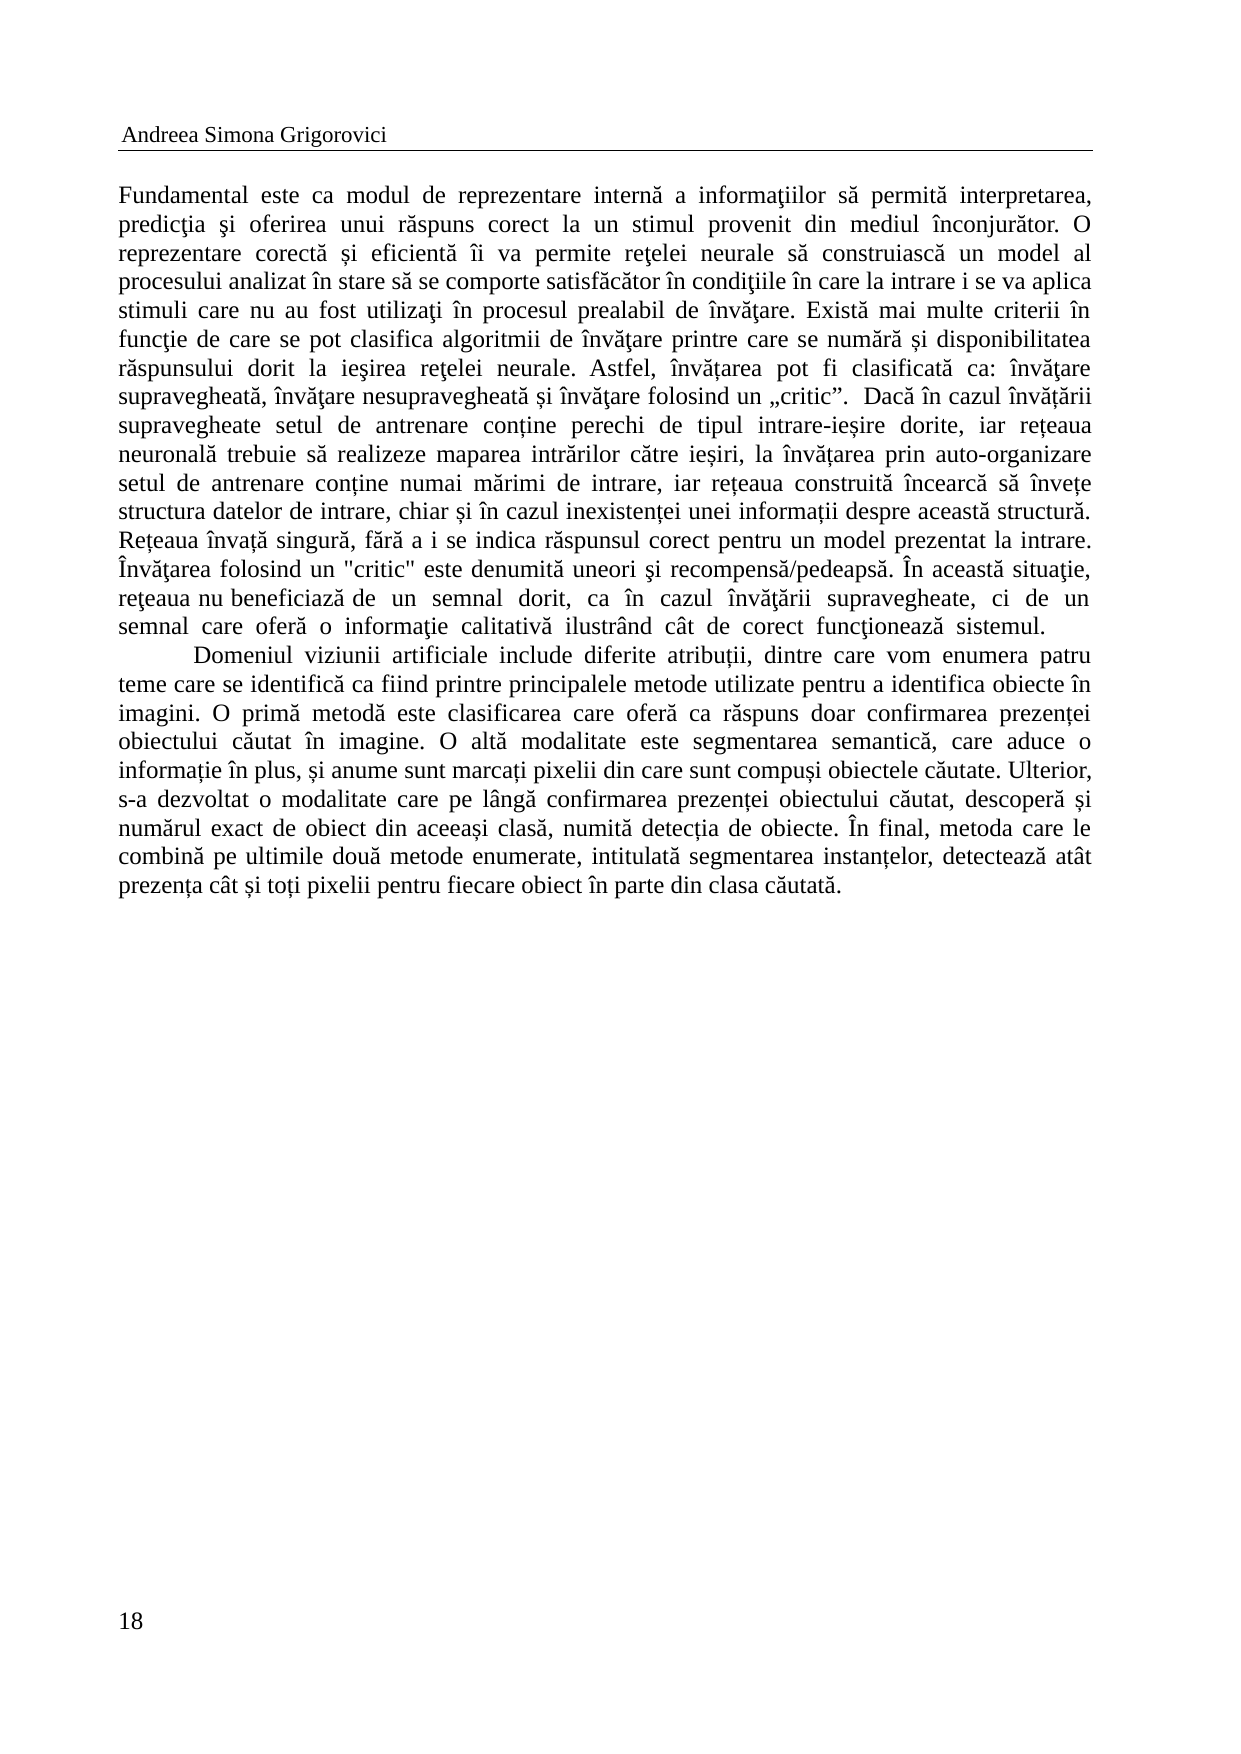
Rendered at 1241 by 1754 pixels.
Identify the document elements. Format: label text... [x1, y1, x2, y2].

text Domeniul viziunii artificiale include diferite atribuții, dintre care vom enumera patru teme care se identifică ca fiind printre principalele metode utilizate pentru a identifica obiecte în imagini. O primă metodă este clasificarea care oferă ca răspuns doar confirmarea prezenței obiectului căutat în imagine. O altă modalitate este segmentarea semantică, care aduce o informație în plus, și anume sunt marcați pixelii din care sunt compuși obiectele căutate. Ulterior, s-a dezvoltat o modalitate care pe lângă confirmarea prezenței obiectului căutat, descoperă și numărul exact de obiect din aceeași clasă, numită detecția de obiecte. În final, metoda care le combină pe ultimile două metode enumerate, intitulată segmentarea instanțelor, detectează atât prezența cât și toți pixelii pentru fiecare obiect în parte din clasa căutată. [118, 640, 1093, 899]
text Fundamental este ca modul de reprezentare internă a informaţiilor să permită interpretarea, predicţia şi oferirea unui răspuns corect la un stimul provenit din mediul înconjurător. O reprezentare corectă și eficientă îi va permite reţelei neurale să construiască un model al procesului analizat în stare să se comporte satisfăcător în condiţiile în care la intrare i se va aplica stimuli care nu au fost utilizaţi în procesul prealabil de învăţare. Există mai multe criterii în funcţie de care se pot clasifica algoritmii de învăţare printre care se numără și disponibilitatea răspunsului dorit la ieşirea reţelei neurale. Astfel, învățarea pot fi clasificată ca: învăţare supravegheată, învăţare nesupravegheată și învăţare folosind un „critic”. Dacă în cazul învățării supravegheate setul de antrenare conține perechi de tipul intrare-ieșire dorite, iar rețeaua neuronală trebuie să realizeze maparea intrărilor către ieșiri, la învățarea prin auto-organizare setul de antrenare conține numai mărimi de intrare, iar rețeaua construită încearcă să învețe structura datelor de intrare, chiar și în cazul inexistenței unei informații despre această structură. Rețeaua învață singură, fără a i se indica răspunsul corect pentru un model prezentat la intrare. Învăţarea folosind un "critic" este denumită uneori şi recompensă/pedeapsă. În această situaţie, reţeaua nu beneficiază de un semnal dorit, ca în cazul învăţării supravegheate, ci de un semnal care oferă o informaţie calitativă ilustrând cât de corect funcţionează sistemul. [118, 180, 1093, 640]
